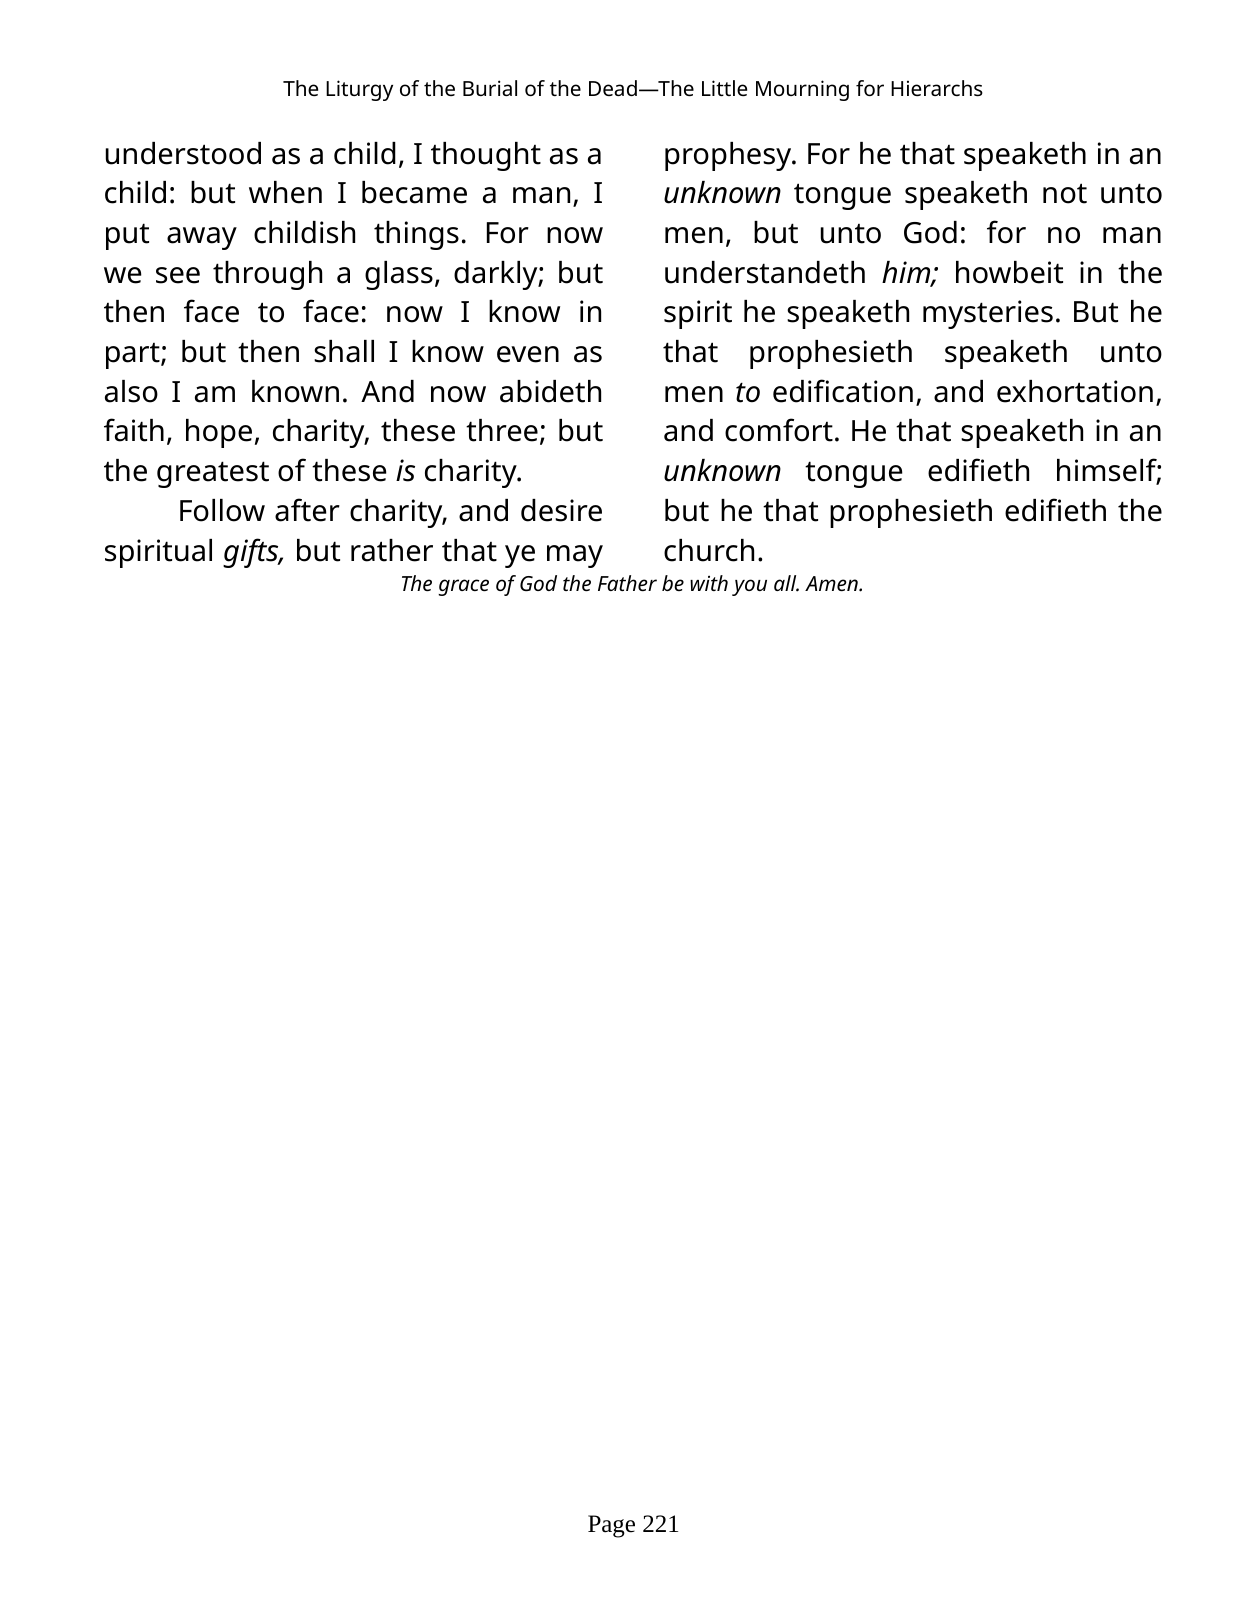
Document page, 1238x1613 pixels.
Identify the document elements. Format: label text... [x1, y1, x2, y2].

text understood as a child, I thought as a child: but when I became a man, I put away childish things. For now we see through a glass, darkly; but then face to face: now I know in part; but then shall I know even as also I am known. And now abideth faith, hope, charity, these three; but the greatest of these is charity. [103, 133, 604, 490]
text Follow after charity, and desire spiritual gifts, but rather that ye may [103, 490, 604, 569]
text prophesy. For he that speaketh in an unknown tongue speaketh not unto men, but unto God: for no man understandeth him; howbeit in the spirit he speaketh mysteries. But he that prophesieth speaketh unto men to edification, and exhortation, and comfort. He that speaketh in an unknown tongue edifieth himself; but he that prophesieth edifieth the church. [663, 133, 1163, 569]
text The Liturgy of the Burial of the Dead—The Little Mourning for Hierarchs [102, 74, 1165, 102]
text The grace of God the Father be with you all. Amen. [103, 569, 1163, 598]
